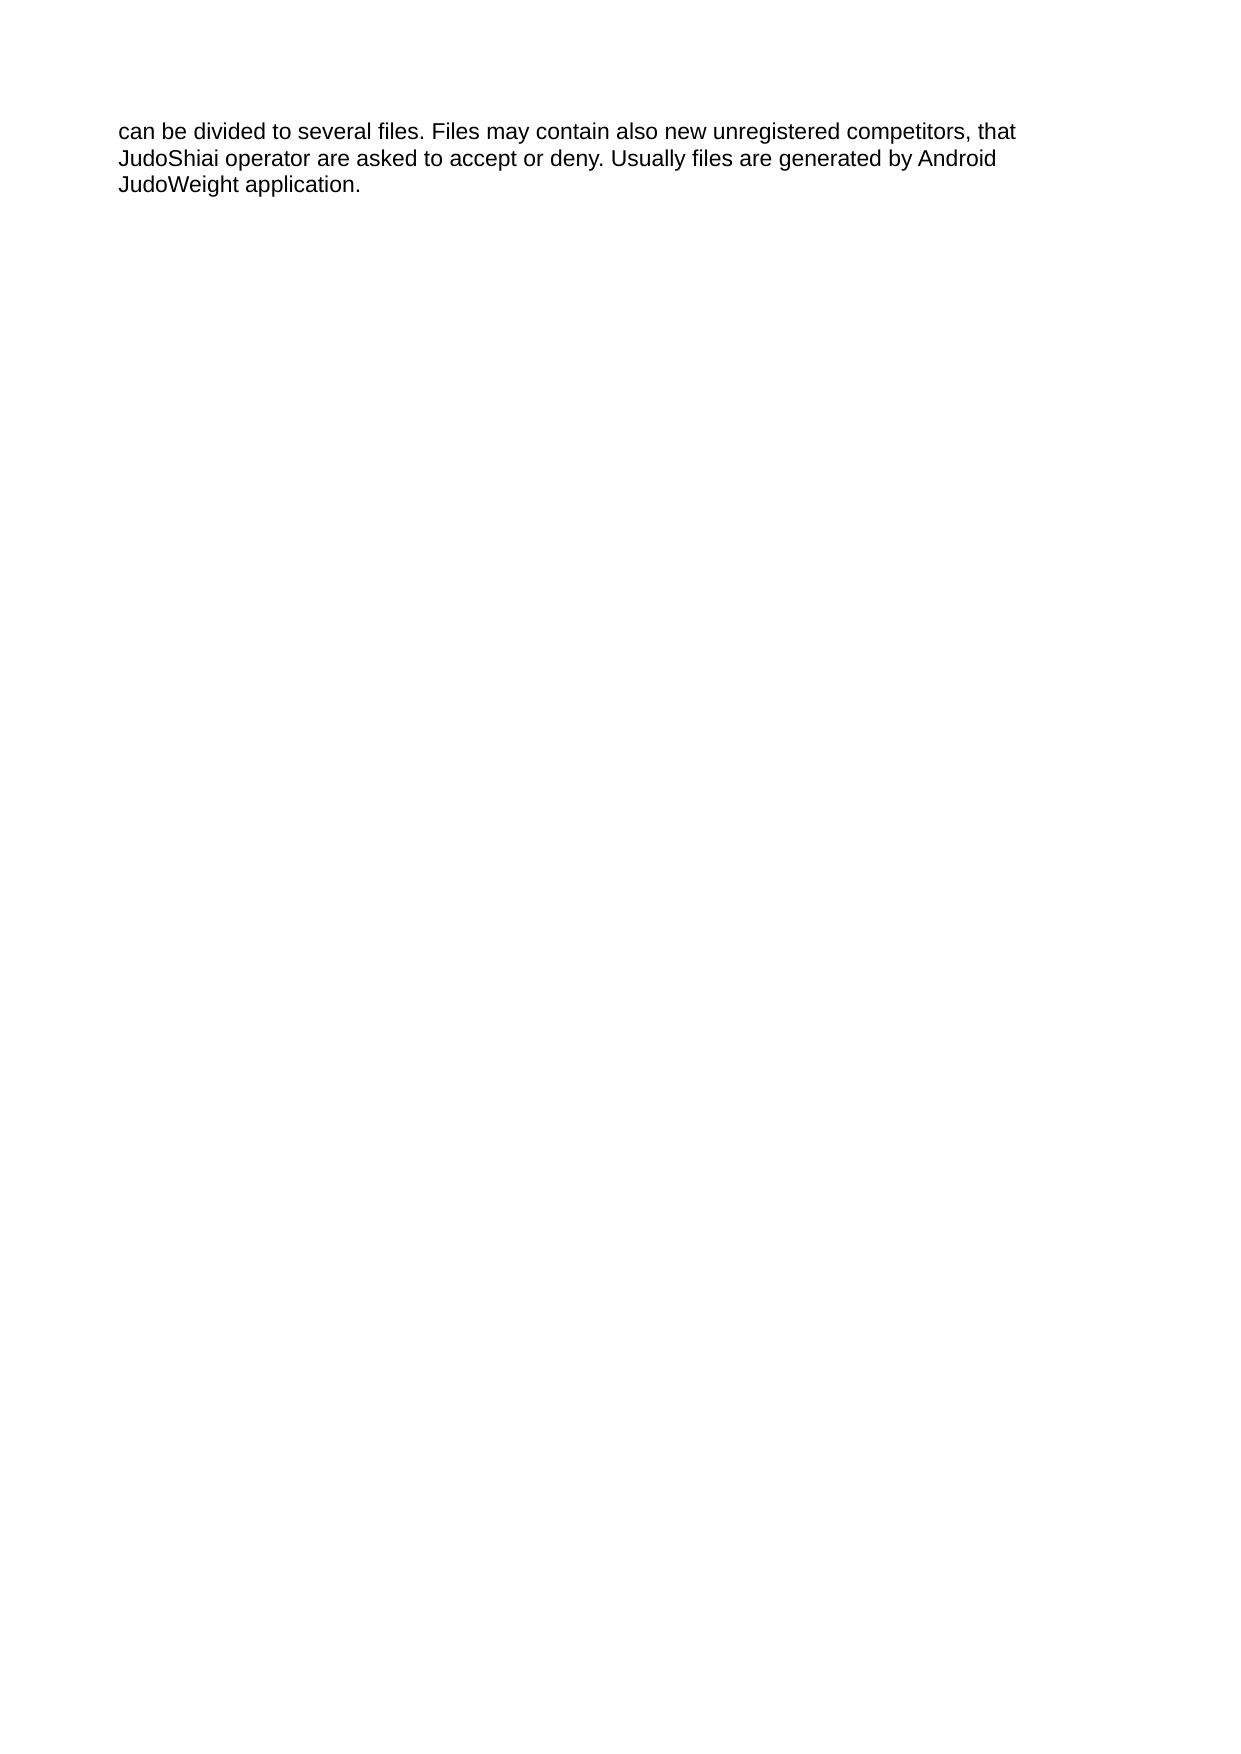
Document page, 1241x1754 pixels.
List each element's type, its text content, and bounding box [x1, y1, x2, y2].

text can be divided to several files. Files may contain also new unregistered competitors, that JudoShiai operator are asked to accept or deny. Usually files are generated by Android JudoWeight application. [118, 118, 1122, 197]
